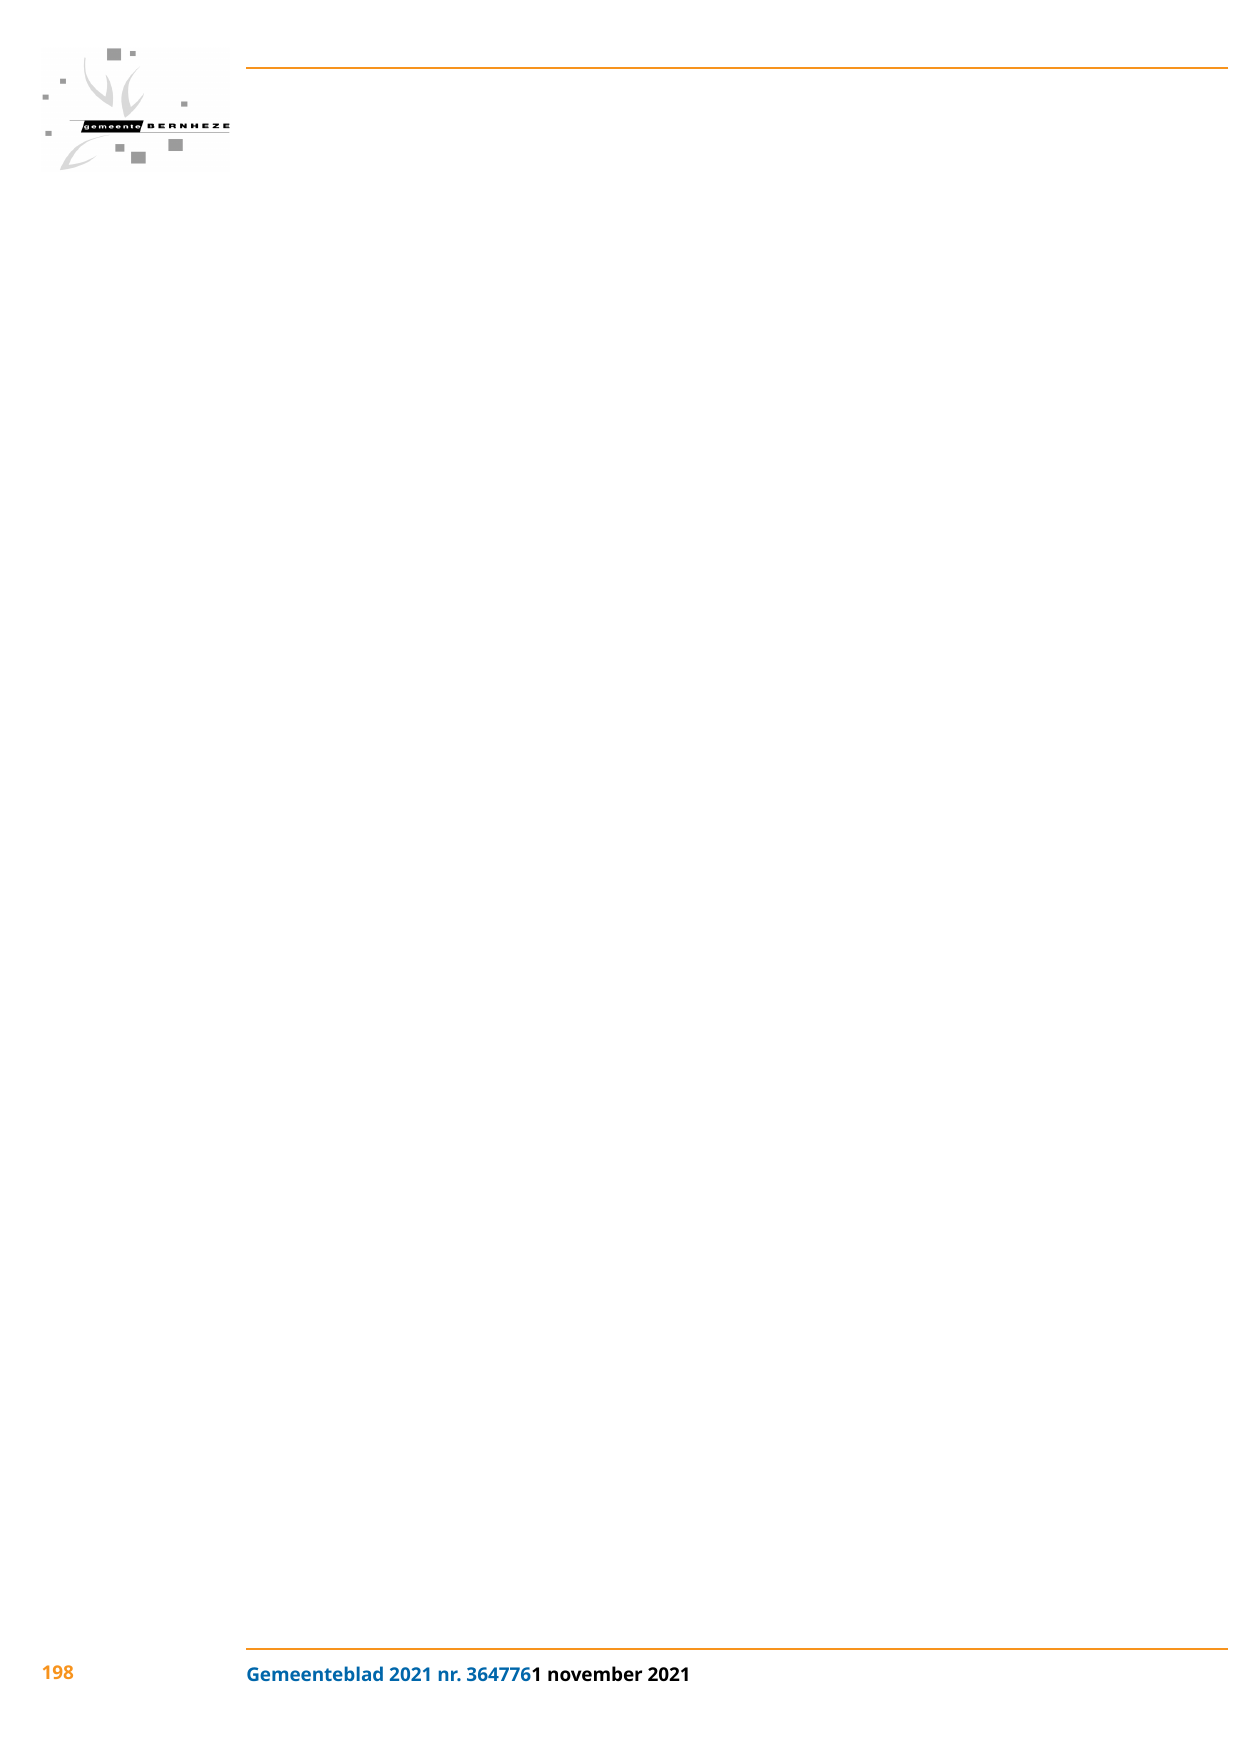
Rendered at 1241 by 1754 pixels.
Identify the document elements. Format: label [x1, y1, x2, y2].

picture [41, 47, 231, 172]
